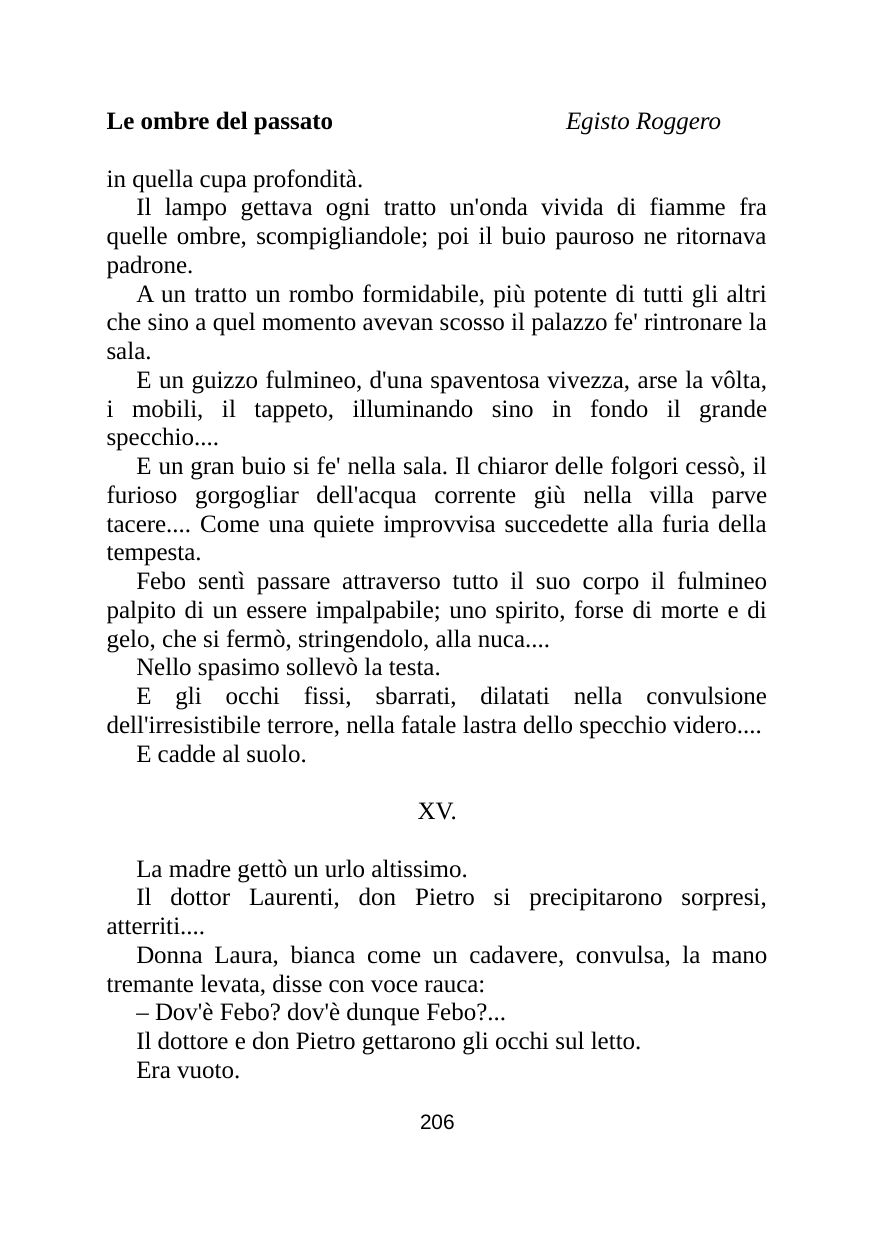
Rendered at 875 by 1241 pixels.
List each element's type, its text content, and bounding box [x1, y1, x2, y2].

text E cadde al suolo. [106, 739, 768, 767]
text in quella cupa profondità. [106, 164, 768, 192]
text A un tratto un rombo formidabile, più potente di tutti gli altri che sino a quel momento avevan scosso il palazzo fe' rintronare la sala. [106, 279, 768, 365]
text – Dov'è Febo? dov'è dunque Febo?... [106, 997, 768, 1026]
text Il lampo gettava ogni tratto un'onda vivida di fiamme fra quelle ombre, scompigliandole; poi il buio pauroso ne ritornava padrone. [106, 192, 768, 279]
text XV. [106, 796, 768, 825]
text E un gran buio si fe' nella sala. Il chiaror delle folgori cessò, il furioso gorgogliar dell'acqua corrente giù nella villa parve tacere.... Come una quiete improvvisa succedette alla furia della tempesta. [106, 451, 768, 566]
text Febo sentì passare attraverso tutto il suo corpo il fulmineo palpito di un essere impalpabile; uno spirito, forse di morte e di gelo, che si fermò, stringendolo, alla nuca.... [106, 566, 768, 652]
text Era vuoto. [106, 1055, 768, 1084]
text Il dottore e don Pietro gettarono gli occhi sul letto. [106, 1026, 768, 1055]
text E gli occhi fissi, sbarrati, dilatati nella convulsione dell'irresistibile terrore, nella fatale lastra dello specchio videro.... [106, 681, 768, 739]
text Donna Laura, bianca come un cadavere, convulsa, la mano tremante levata, disse con voce rauca: [106, 940, 768, 997]
text La madre gettò un urlo altissimo. [106, 854, 768, 882]
text E un guizzo fulmineo, d'una spaventosa vivezza, arse la vôlta, i mobili, il tappeto, illuminando sino in fondo il grande specchio.... [106, 365, 768, 451]
text Nello spasimo sollevò la testa. [106, 652, 768, 681]
text Il dottor Laurenti, don Pietro si precipitarono sorpresi, atterriti.... [106, 882, 768, 940]
